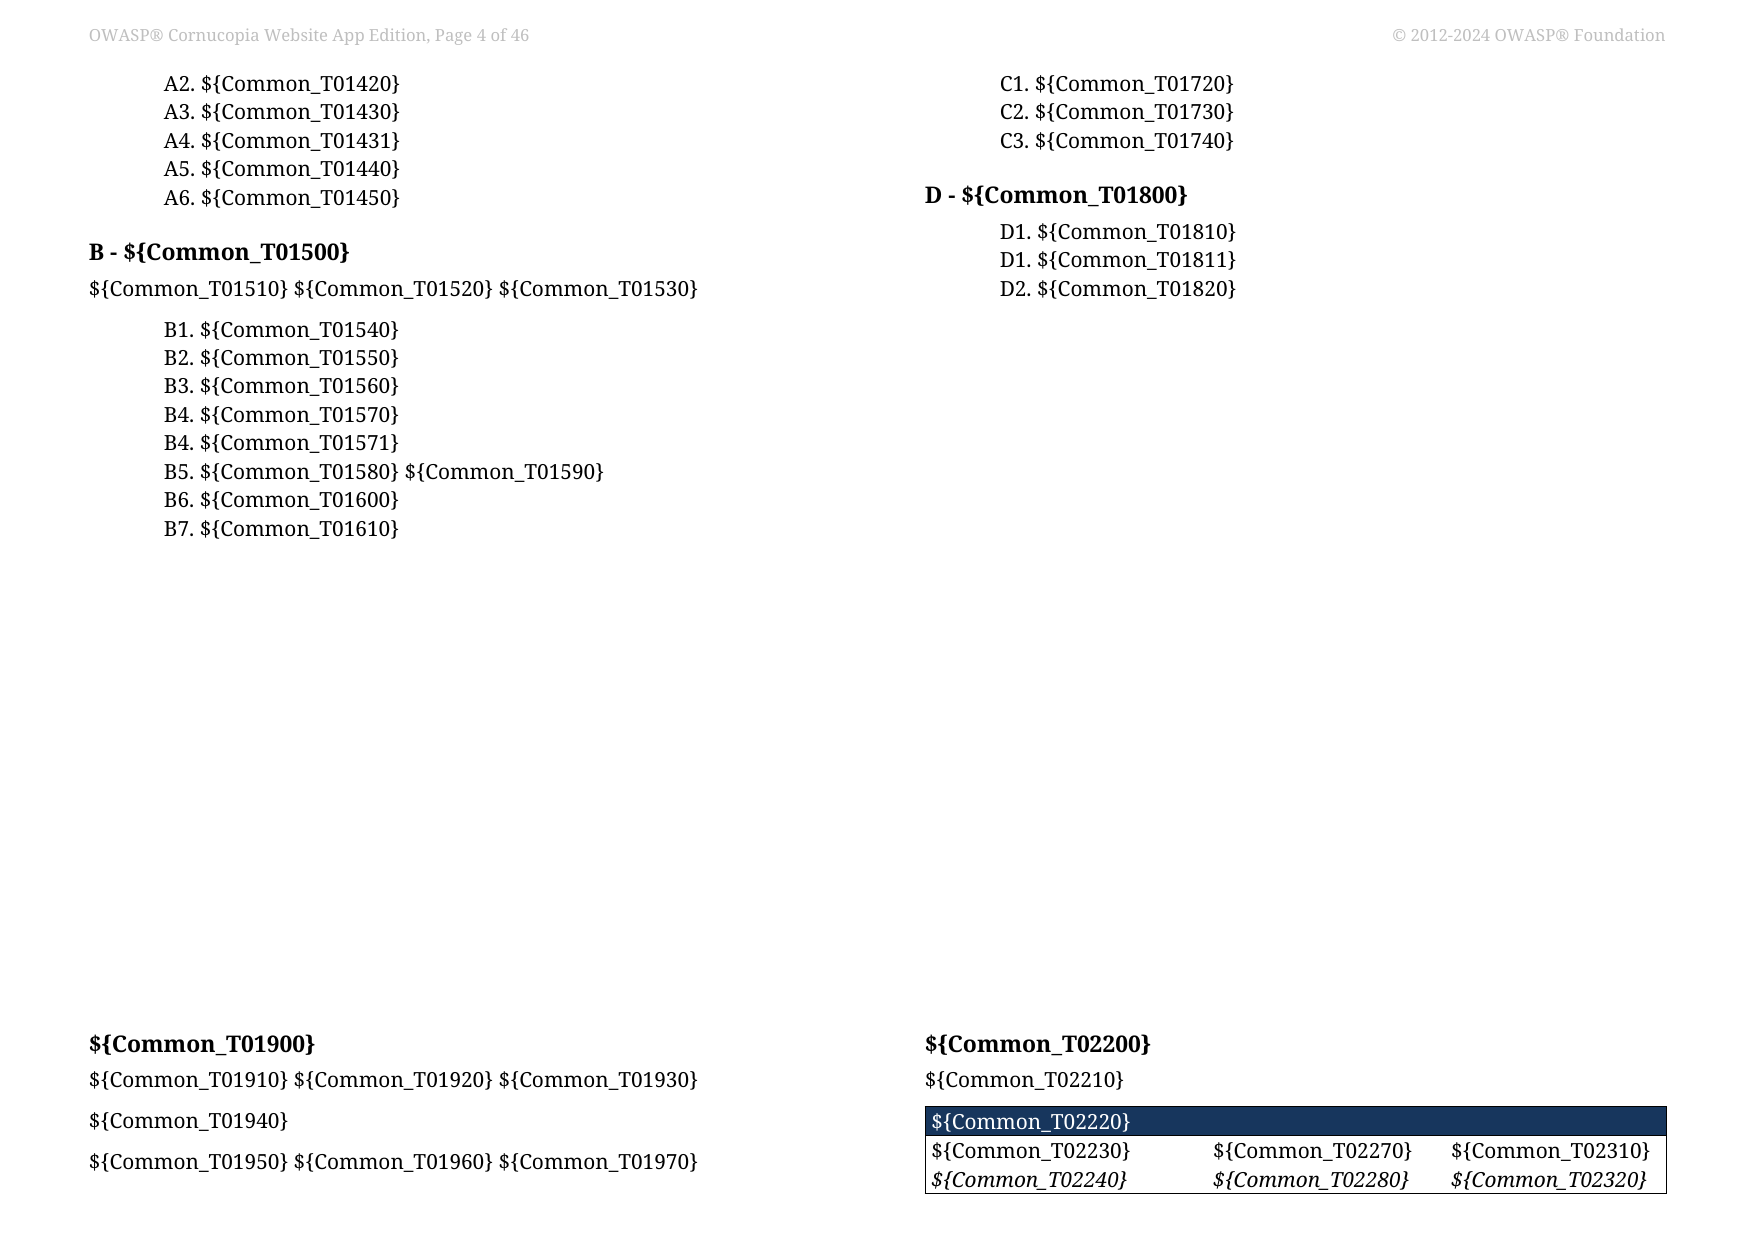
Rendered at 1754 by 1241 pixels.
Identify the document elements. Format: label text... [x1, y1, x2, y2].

table_cell ${Common_T02270} ${Common_T02280} [1207, 1136, 1445, 1193]
table_cell ${Common_T02230} ${Common_T02240} [926, 1136, 1207, 1193]
table_cell ${Common_T02310} ${Common_T02320} [1445, 1136, 1666, 1193]
table_cell [856, 1028, 913, 1211]
table_cell A2. ${Common_T01420} A3. ${Common_T01430} A4. ${Common_T01431} A5. ${Common_T01440} A6. ${Common_T01450} B - ${Common_T01500} ${Common_T01510} ${Common_T01520} ${Common_T01530} B1. ${Common_T01540} B2. ${Common_T01550} B3. ${Common_T01560} B4. ${Common_T01570} B4. ${Common_T01571} B5. ${Common_T01580} ${Common_T01590} B6. ${Common_T01600} B7. ${Common_T01610} [78, 69, 856, 1027]
table_cell ${Common_T02200} ${Common_T02210} [913, 1028, 1677, 1211]
table_cell C1. ${Common_T01720} C2. ${Common_T01730} C3. ${Common_T01740} D - ${Common_T01800} D1. ${Common_T01810} D1. ${Common_T01811} D2. ${Common_T01820} [913, 69, 1677, 1027]
table_cell ${Common_T01900} ${Common_T01910} ${Common_T01920} ${Common_T01930} ${Common_T01940} ${Common_T01950} ${Common_T01960} ${Common_T01970} [78, 1028, 856, 1211]
table_cell [856, 69, 913, 1027]
table_header ${Common_T02220} [926, 1107, 1666, 1135]
